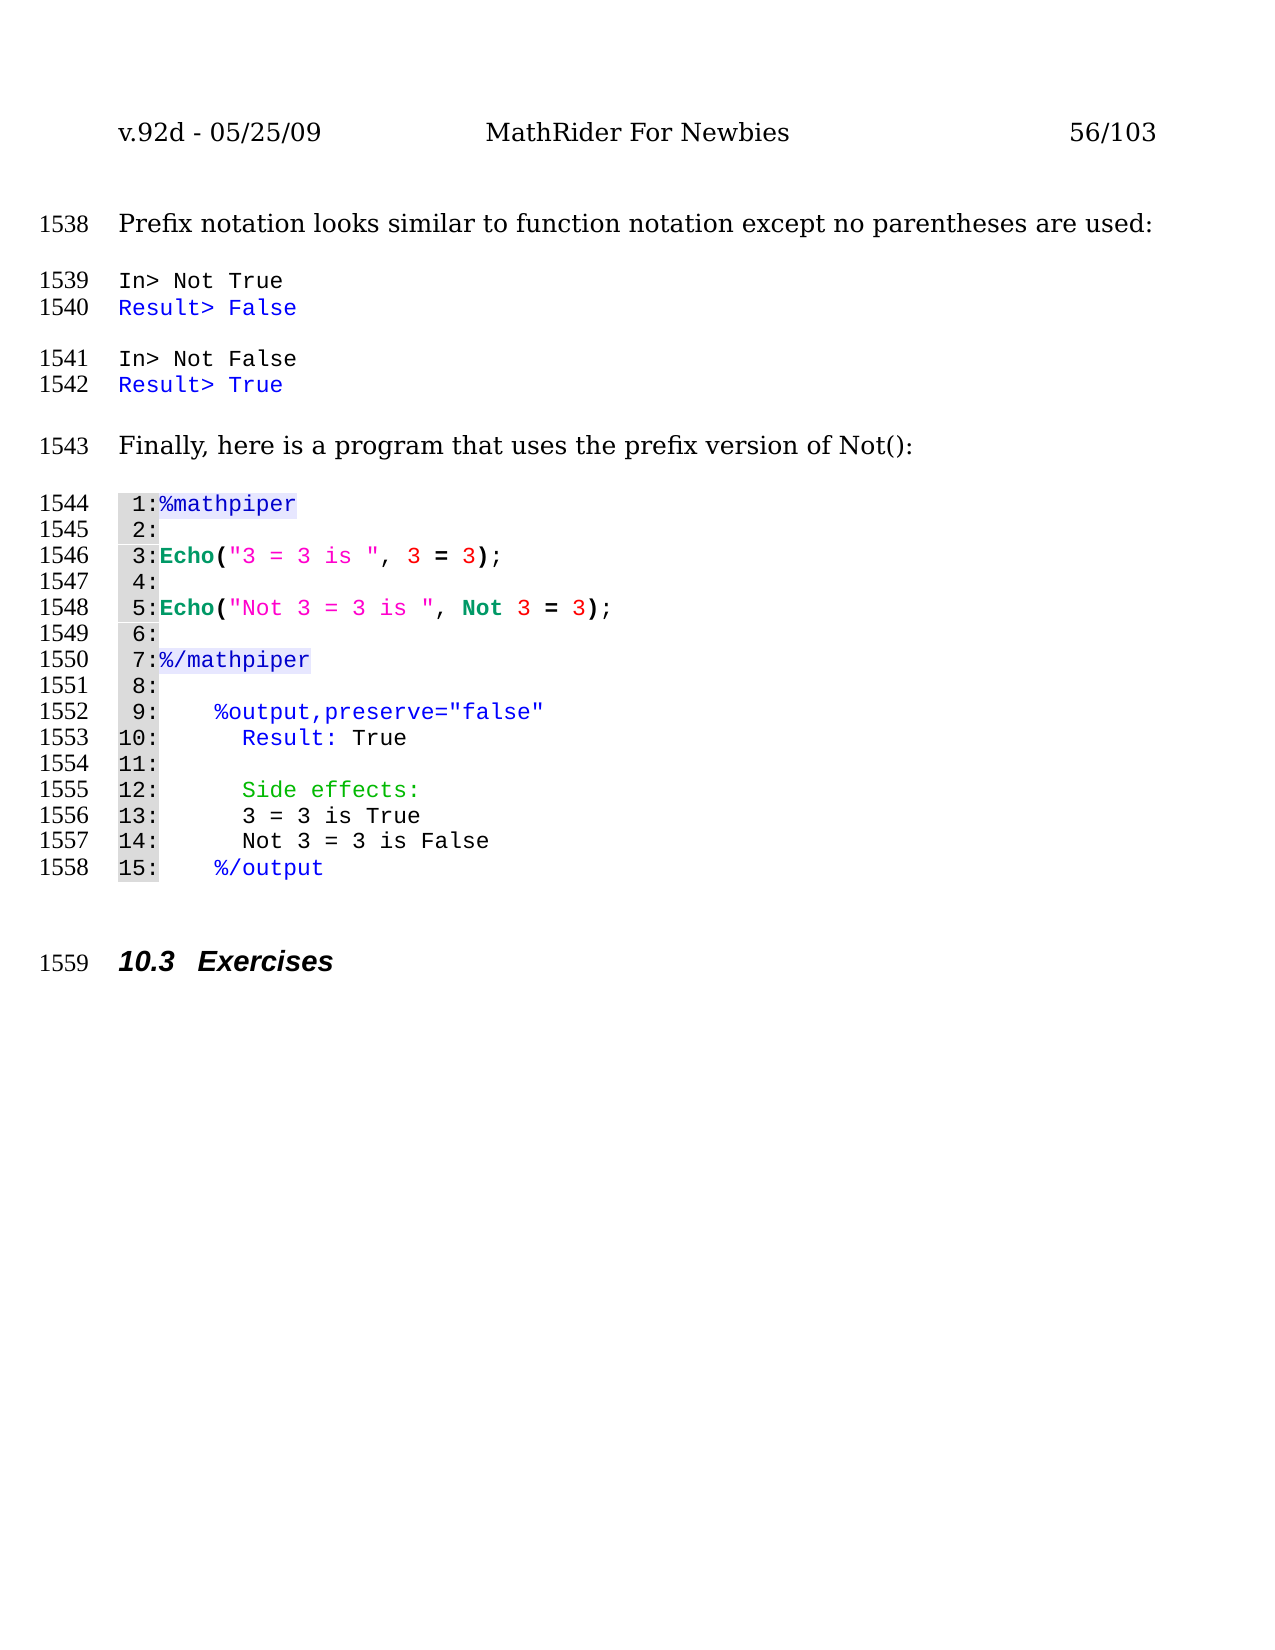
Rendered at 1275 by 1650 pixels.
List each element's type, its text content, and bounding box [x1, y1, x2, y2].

subtitle Exercises [118, 944, 1157, 978]
text 11: [118, 752, 1157, 778]
text 4: [118, 571, 1157, 596]
text 12: Side effects: [118, 778, 1157, 804]
text In> Not True [118, 270, 1157, 296]
text 3:Echo("3 = 3 is ", 3 = 3); [118, 544, 1157, 571]
text 13: 3 = 3 is True [118, 804, 1157, 830]
text Result> True [118, 374, 1157, 399]
text 7:%/mathpiper [118, 648, 1157, 674]
text 6: [118, 622, 1157, 648]
text In> Not False [118, 348, 1157, 374]
text Result> False [118, 296, 1157, 322]
text 1:%mathpiper [118, 493, 1157, 519]
text Finally, here is a program that uses the prefix version of Not(): [118, 432, 1157, 461]
text 9: %output,preserve="false" [118, 700, 1157, 726]
text 5:Echo("Not 3 = 3 is ", Not 3 = 3); [118, 596, 1157, 622]
text 8: [118, 674, 1157, 700]
text 10: Result: True [118, 726, 1157, 752]
text 15: %/output [118, 856, 1157, 882]
text Prefix notation looks similar to function notation except no parentheses are used: [118, 209, 1157, 238]
text 2: [118, 519, 1157, 544]
text 14: Not 3 = 3 is False [118, 830, 1157, 856]
